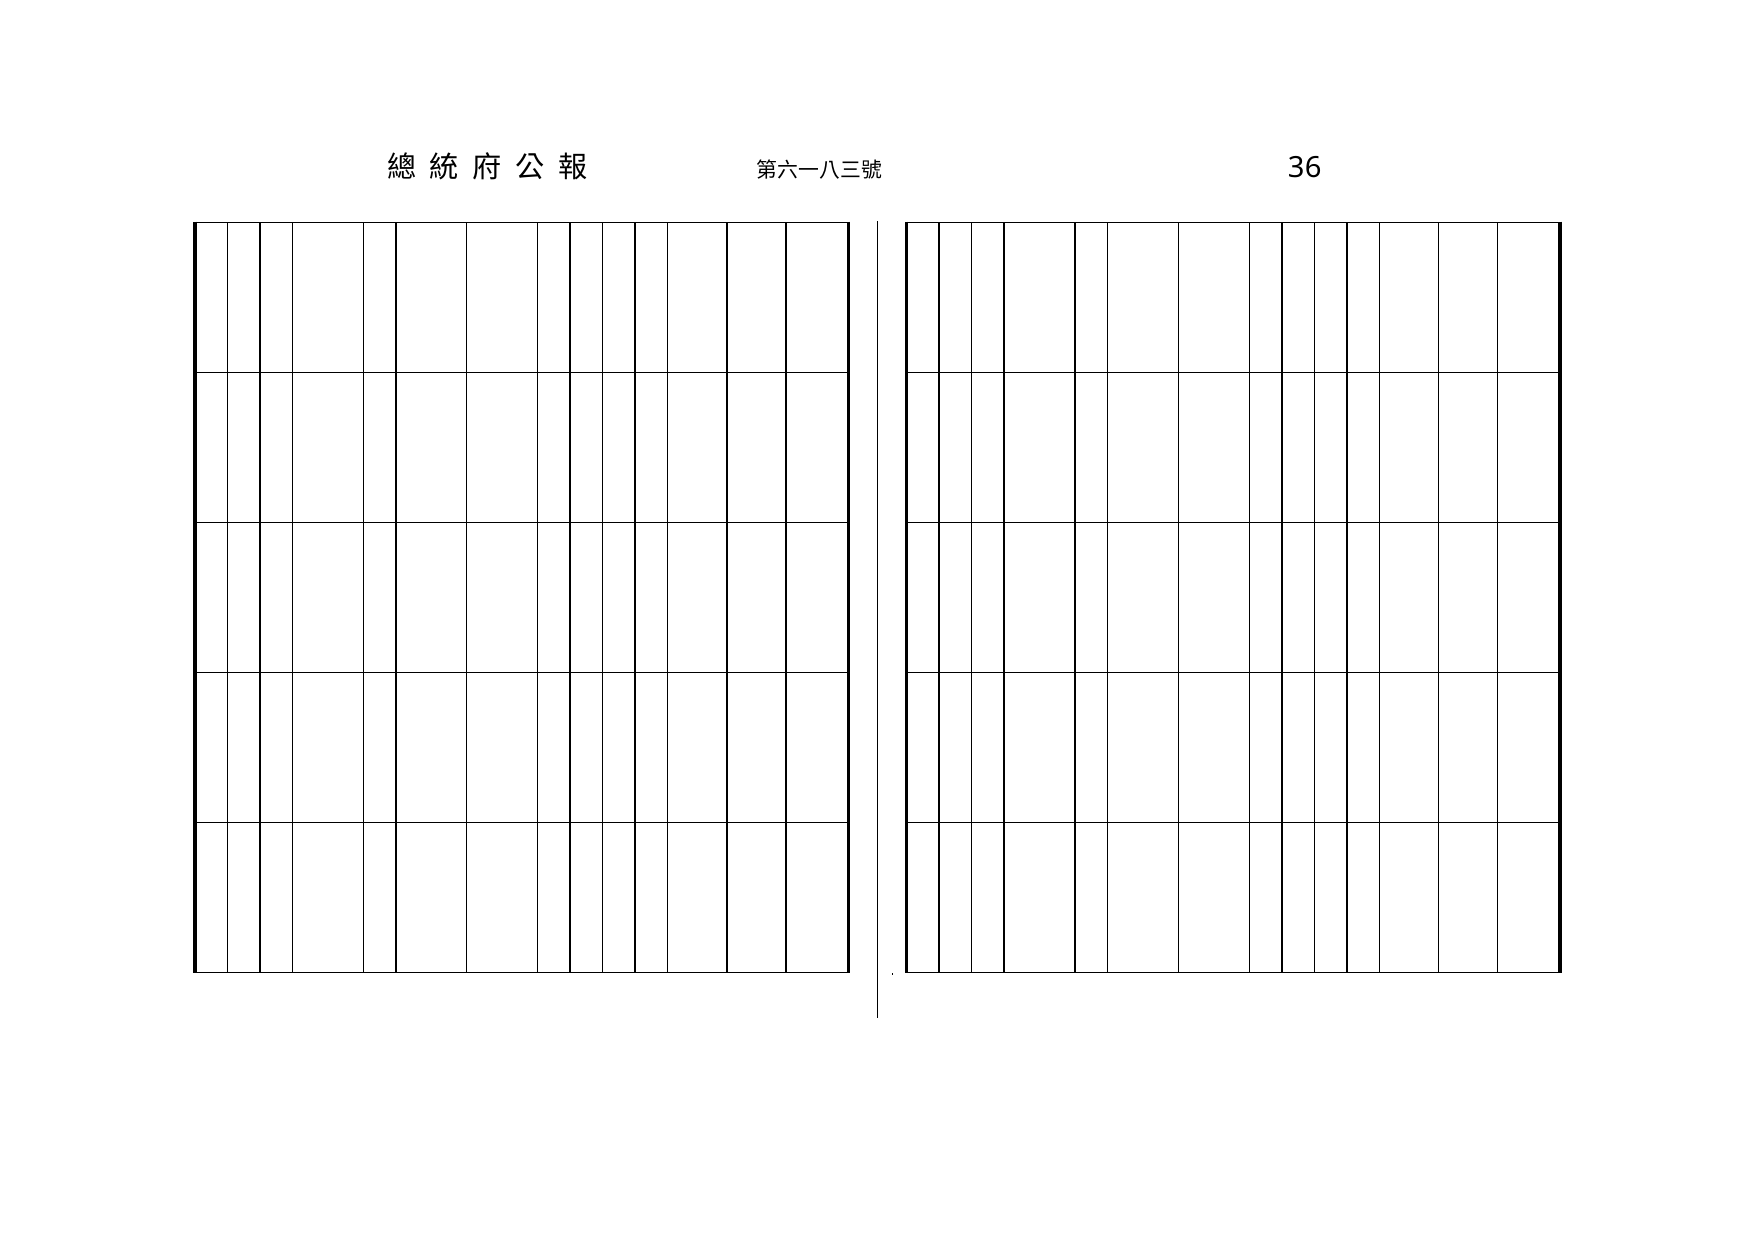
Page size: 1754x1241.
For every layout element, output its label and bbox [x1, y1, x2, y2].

table_cell [1498, 823, 1527, 972]
table_cell [603, 223, 634, 372]
table_cell [1028, 673, 1051, 822]
table_cell [697, 523, 726, 672]
table_cell [1409, 223, 1438, 372]
table_cell [1051, 373, 1074, 522]
table_cell [571, 223, 602, 372]
table_cell [1409, 823, 1438, 972]
table_cell [756, 223, 785, 372]
table_cell [571, 673, 602, 822]
table_cell [1028, 523, 1051, 672]
table_cell [514, 373, 537, 522]
table_cell [1250, 223, 1281, 372]
table_cell [538, 523, 569, 672]
table_cell [756, 823, 785, 972]
table_cell [1131, 823, 1155, 972]
table_cell [1108, 673, 1131, 822]
table_cell [1498, 523, 1527, 672]
table_cell [1315, 373, 1346, 522]
table_cell [1348, 373, 1379, 522]
table_cell [787, 823, 816, 972]
table_cell [1527, 373, 1558, 522]
table_cell [197, 673, 227, 822]
table_cell [697, 373, 726, 522]
table_cell [571, 373, 602, 522]
table_cell [1226, 223, 1249, 372]
table_cell [1155, 523, 1178, 672]
table_cell [514, 823, 537, 972]
table_cell [1439, 673, 1468, 822]
table_cell [1283, 373, 1314, 522]
table_cell [940, 373, 971, 522]
table_cell [1131, 373, 1155, 522]
table_cell [364, 823, 395, 972]
table_cell [1179, 823, 1202, 972]
table_cell [571, 823, 602, 972]
table_cell [1202, 673, 1226, 822]
table_cell [397, 523, 419, 672]
table_cell [1196, 373, 1214, 522]
table_cell [1051, 223, 1074, 372]
table_cell [1108, 823, 1131, 972]
table_cell [340, 373, 363, 522]
table_cell [316, 523, 339, 672]
table_cell [1226, 673, 1249, 822]
table_cell [1439, 223, 1468, 372]
table_cell [571, 523, 602, 672]
table_cell [293, 673, 316, 822]
table_cell [728, 523, 756, 672]
table_cell [636, 523, 667, 672]
table_cell [1380, 223, 1409, 372]
table_cell [228, 823, 259, 972]
table_cell [467, 523, 490, 672]
table_cell [1155, 673, 1178, 822]
table_cell [490, 223, 514, 372]
table_cell [228, 523, 259, 672]
table_cell [197, 823, 227, 972]
table_cell [603, 373, 634, 522]
table_cell [1028, 373, 1051, 522]
table_cell [316, 223, 339, 372]
table_cell [1155, 373, 1178, 522]
table_cell [940, 823, 971, 972]
table_cell [668, 823, 697, 972]
table_cell [756, 373, 785, 522]
table_cell [316, 373, 339, 522]
table_cell [1028, 223, 1051, 372]
table_cell [697, 673, 726, 822]
table_cell [364, 373, 395, 522]
table_cell [1315, 823, 1346, 972]
table_cell [197, 523, 227, 672]
table_cell [316, 673, 339, 822]
table_cell [1131, 673, 1155, 822]
table_cell [228, 673, 259, 822]
table_cell [1155, 223, 1178, 372]
table_cell [1468, 823, 1497, 972]
table_cell [787, 523, 816, 672]
table_cell [636, 373, 667, 522]
table_cell [972, 823, 1003, 972]
table_cell [1005, 523, 1028, 672]
table_cell [668, 523, 697, 672]
table_cell [1005, 373, 1028, 522]
table_cell [940, 223, 971, 372]
table_cell [228, 223, 259, 372]
table_cell [419, 373, 443, 522]
table_cell [940, 523, 971, 672]
table_cell [538, 373, 569, 522]
table_cell [1226, 523, 1249, 672]
table_cell [1108, 373, 1131, 522]
table_cell [1250, 523, 1281, 672]
table_cell [940, 673, 971, 822]
table_cell [443, 223, 466, 372]
table_cell [1498, 373, 1527, 522]
table_cell [908, 673, 938, 822]
table_cell [1131, 223, 1155, 372]
table_cell [908, 823, 938, 972]
table_cell [364, 223, 395, 372]
table_cell [364, 673, 395, 822]
table_cell [293, 223, 316, 372]
table_cell [668, 223, 697, 372]
table_cell [1348, 223, 1379, 372]
table_cell [293, 523, 316, 672]
table_cell [1527, 823, 1558, 972]
table_cell [1179, 373, 1196, 522]
table_cell [1315, 523, 1346, 672]
table_cell [293, 373, 316, 522]
table_cell [1051, 823, 1074, 972]
table_cell [603, 673, 634, 822]
table_cell [538, 673, 569, 822]
table_cell [1409, 523, 1438, 672]
table_cell [816, 223, 847, 372]
table_cell [728, 823, 756, 972]
table_cell [1439, 523, 1468, 672]
table_cell [397, 223, 419, 372]
table_cell [490, 373, 514, 522]
table_cell [697, 223, 726, 372]
table_cell [397, 373, 419, 522]
table_cell [467, 823, 490, 972]
table_cell [1348, 823, 1379, 972]
table_cell [816, 373, 847, 522]
table_cell [636, 673, 667, 822]
table_cell [1498, 223, 1527, 372]
table_cell [1348, 523, 1379, 672]
table_cell [1076, 223, 1107, 372]
table_cell [514, 223, 537, 372]
table_cell [1409, 373, 1438, 522]
table_cell [1468, 373, 1497, 522]
table_cell [1439, 823, 1468, 972]
table_cell [1051, 673, 1074, 822]
table_cell [1155, 823, 1178, 972]
table_cell [1468, 673, 1497, 822]
table_cell [972, 373, 1003, 522]
table_cell [1468, 523, 1497, 672]
table_cell [1202, 823, 1226, 972]
table_cell [787, 673, 816, 822]
table_cell [197, 373, 227, 522]
table_cell [1283, 673, 1314, 822]
table_cell [1214, 373, 1231, 522]
table_cell [397, 823, 431, 972]
table_cell [1468, 223, 1497, 372]
table_cell [197, 223, 227, 372]
table_cell [1283, 823, 1314, 972]
table_cell [228, 373, 259, 522]
table_cell [340, 823, 363, 972]
table_cell [908, 523, 938, 672]
table_cell [261, 823, 292, 972]
table_cell [908, 223, 938, 372]
table_cell [1498, 673, 1527, 822]
table_cell [1028, 823, 1051, 972]
table_cell [364, 523, 395, 672]
table_cell [603, 823, 634, 972]
table_cell [261, 373, 292, 522]
table_cell [1283, 223, 1314, 372]
table_cell [908, 373, 938, 522]
table_cell [1179, 523, 1202, 672]
table_cell [397, 673, 419, 822]
table_cell [1076, 373, 1107, 522]
table_cell [261, 673, 292, 822]
table_cell [728, 673, 756, 822]
table_cell [787, 223, 816, 372]
table_cell [1005, 223, 1028, 372]
table_cell [419, 673, 443, 822]
table_cell [1131, 523, 1155, 672]
table_cell [490, 673, 514, 822]
table_cell [490, 523, 514, 672]
table_cell [972, 673, 1003, 822]
table_cell [514, 673, 537, 822]
table_cell [1179, 673, 1202, 822]
table_cell [697, 823, 726, 972]
table_cell [1250, 373, 1281, 522]
table_cell [1202, 223, 1226, 372]
table_cell [1380, 523, 1409, 672]
table_cell [1108, 523, 1131, 672]
table_cell [816, 673, 847, 822]
table_cell [1231, 373, 1249, 522]
table_cell [514, 523, 537, 672]
table_cell [668, 673, 697, 822]
table_cell [443, 523, 466, 672]
table_cell [316, 823, 339, 972]
table_cell [1179, 223, 1202, 372]
table_cell [1315, 673, 1346, 822]
table_cell [816, 523, 847, 672]
table_cell [1051, 523, 1074, 672]
table_cell [756, 523, 785, 672]
table_cell [1108, 223, 1131, 372]
table_cell [1527, 673, 1558, 822]
table_cell [1380, 823, 1409, 972]
table_cell [467, 373, 490, 522]
table_cell [340, 223, 363, 372]
table_cell [1380, 673, 1409, 822]
table_cell [1380, 373, 1409, 522]
table_cell [668, 373, 697, 522]
table_cell [756, 673, 785, 822]
table_cell [972, 223, 1003, 372]
table_cell [1409, 673, 1438, 822]
table_cell [1250, 673, 1281, 822]
table_cell [443, 673, 466, 822]
table_cell [787, 373, 816, 522]
table_cell [1076, 523, 1107, 672]
table_cell [728, 223, 756, 372]
table_cell [490, 823, 514, 972]
table_cell [1076, 673, 1107, 822]
table_cell [293, 823, 316, 972]
table_cell [443, 373, 466, 522]
table_cell [419, 523, 443, 672]
table_cell [1202, 523, 1226, 672]
table_cell [261, 223, 292, 372]
table_cell [728, 373, 756, 522]
table_cell [1439, 373, 1468, 522]
table_cell [972, 523, 1003, 672]
table_cell [340, 523, 363, 672]
table_cell [1226, 823, 1249, 972]
table_cell [1005, 673, 1028, 822]
table_cell [1076, 823, 1107, 972]
table_cell [431, 823, 466, 972]
table_cell [467, 223, 490, 372]
table_cell [1527, 223, 1558, 372]
table_cell [1250, 823, 1281, 972]
table_cell [1315, 223, 1346, 372]
table_cell [603, 523, 634, 672]
table_cell [467, 673, 490, 822]
table_cell [538, 823, 569, 972]
table_cell [340, 673, 363, 822]
table_cell [261, 523, 292, 672]
table_cell [1283, 523, 1314, 672]
table_cell [538, 223, 569, 372]
table_cell [636, 223, 667, 372]
table_cell [636, 823, 667, 972]
table_cell [1348, 673, 1379, 822]
table_cell [816, 823, 847, 972]
table_cell [419, 223, 443, 372]
table_cell [1527, 523, 1558, 672]
table_cell [1005, 823, 1028, 972]
